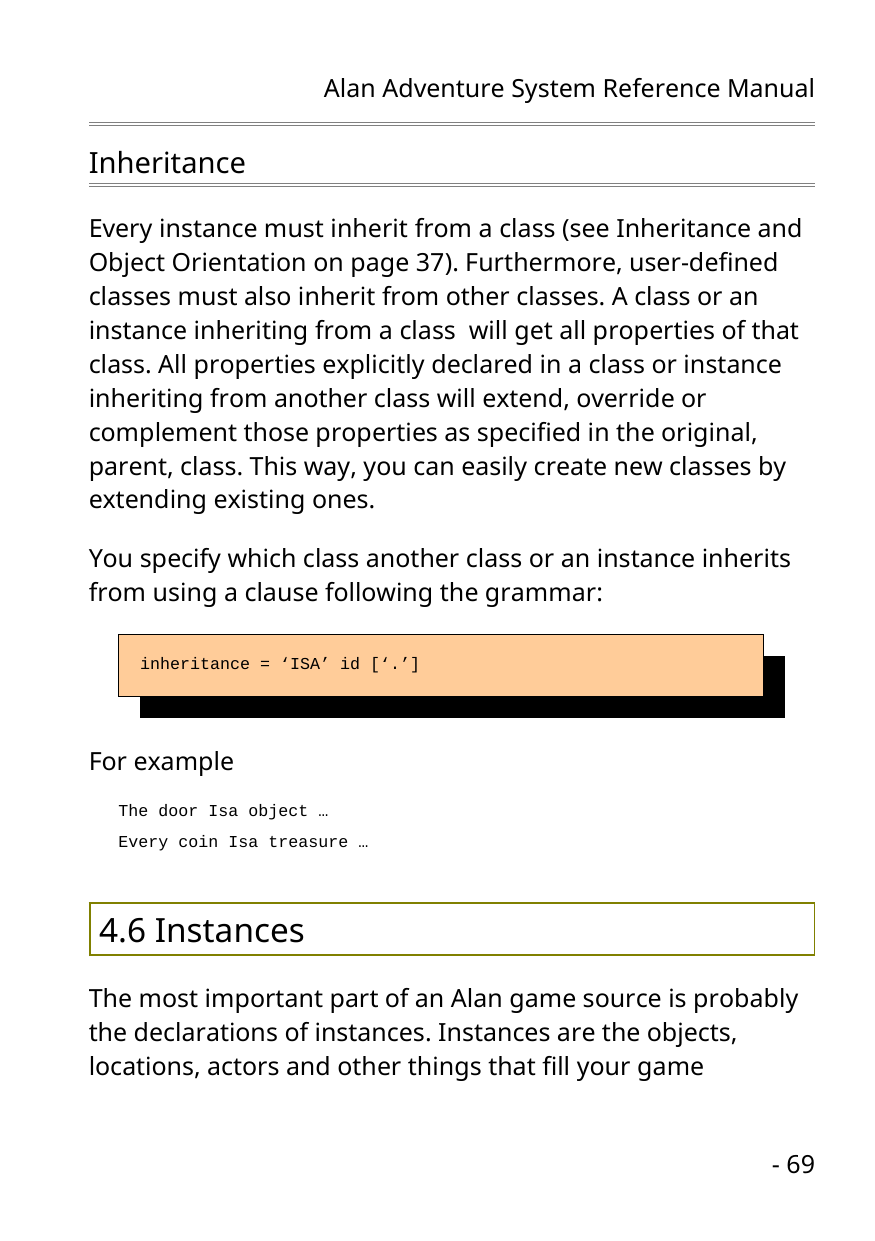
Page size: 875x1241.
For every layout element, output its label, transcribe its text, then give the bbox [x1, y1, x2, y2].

text inheritance = ‘ISA’ id [‘.’] [119, 635, 763, 696]
text You specify which class another class or an instance inherits from using a clause following the grammar: [88, 541, 815, 609]
text The door Isa object … [118, 802, 815, 821]
text Every coin Isa treasure … [118, 833, 815, 852]
subtitle Instances [91, 904, 814, 954]
text The most important part of an Alan game source is probably the declarations of instances. Instances are the objects, locations, actors and other things that fill your game [88, 981, 815, 1083]
text For example [88, 743, 815, 777]
subtitle Inheritance [88, 142, 815, 186]
text Every instance must inherit from a class (see Inheritance and Object Orientation on page 29). Furthermore, user-defined classes must also inherit from other classes. A class or an instance inheriting from a class will get all properties of that class. All properties explicitly declared in a class or instance inheriting from another class will extend, override or complement those properties as specified in the original, parent, class. This way, you can easily create new classes by extending existing ones. [88, 211, 815, 516]
